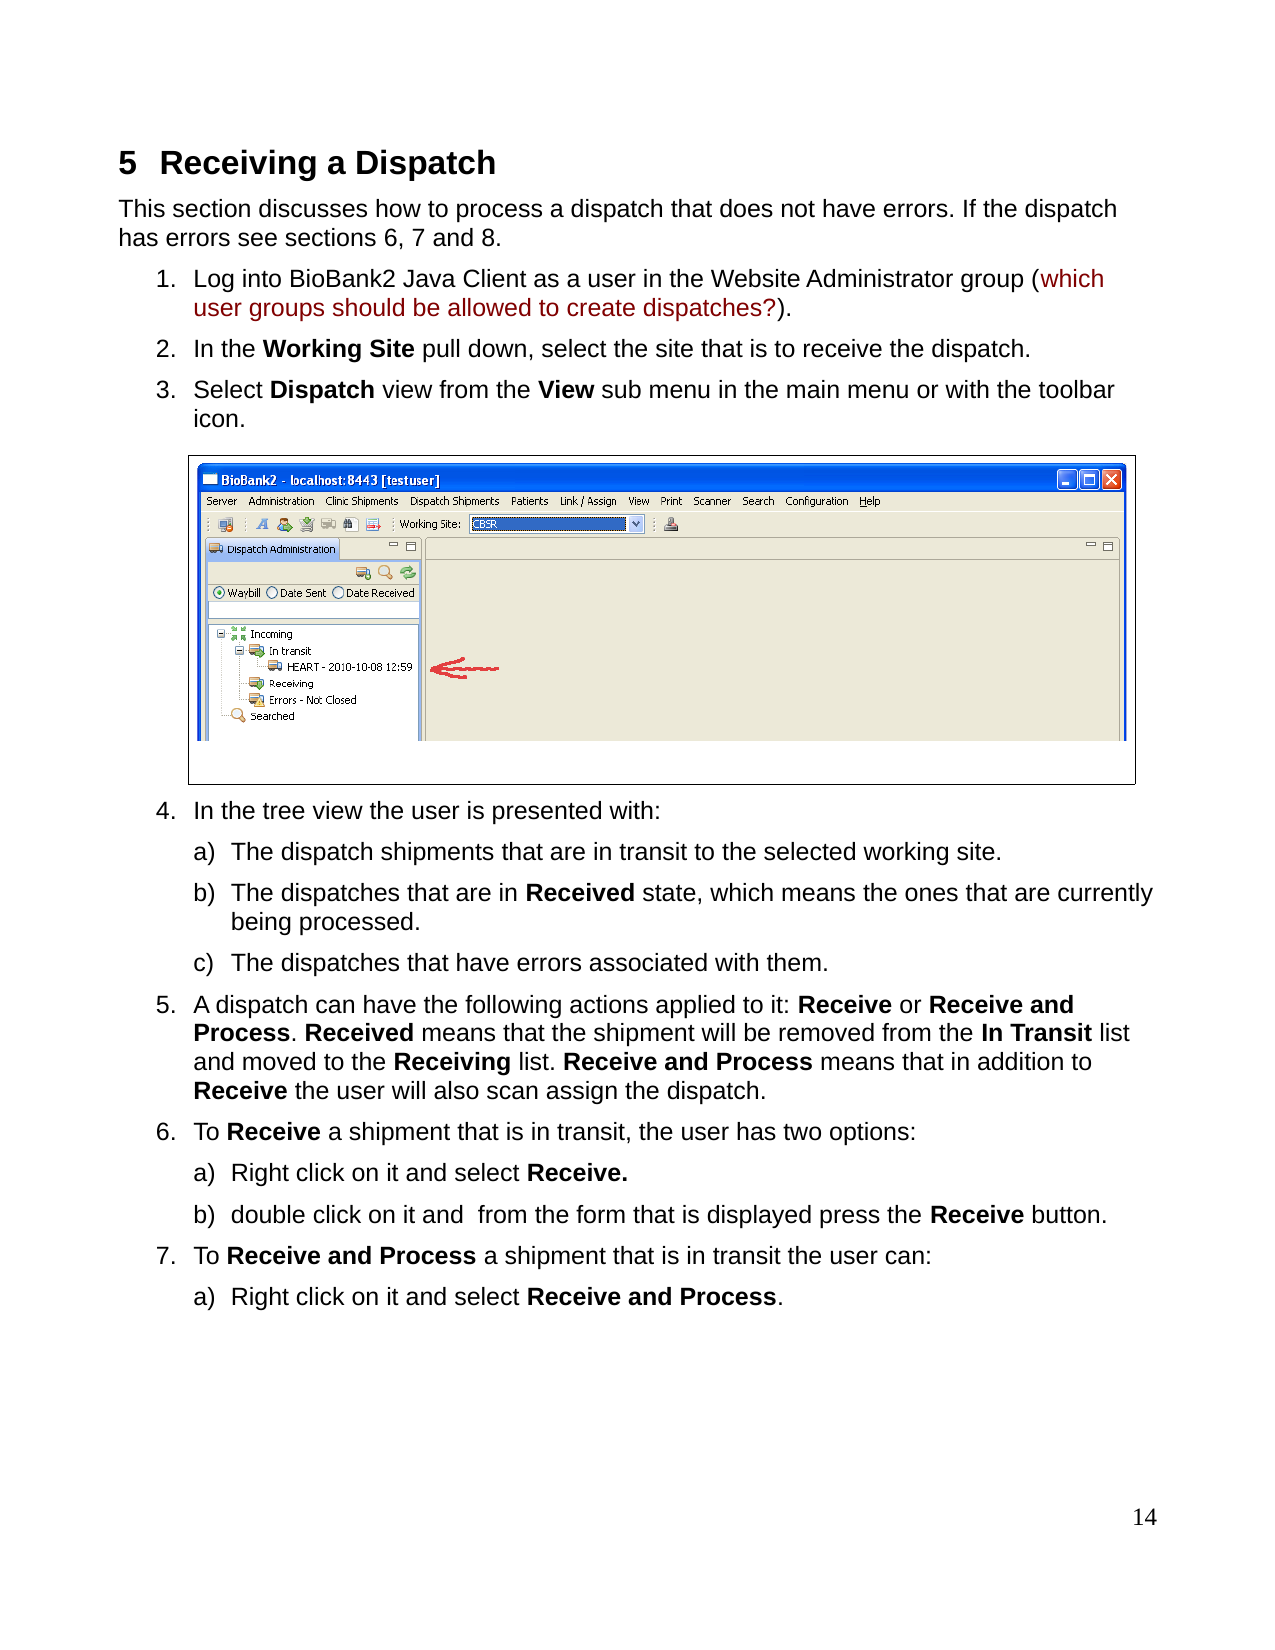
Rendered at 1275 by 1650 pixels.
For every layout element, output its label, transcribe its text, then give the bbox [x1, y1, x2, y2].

list To Receive a shipment that is in transit, the user has two options: [156, 1117, 1157, 1146]
list The dispatch shipments that are in transit to the selected working site. [193, 837, 1157, 866]
picture [197, 463, 1127, 741]
list In the tree view the user is presented with: [156, 446, 1157, 824]
list A dispatch can have the following actions applied to it: Receive or Receive and Process. Received means that the shipment will be removed from the In Transit list and moved to the Receiving list. Receive and Process means that in addition to Receive the user will also scan assign the dispatch. [156, 989, 1157, 1104]
list Log into BioBank2 Java Client as a user in the Website Administrator group (which user groups should be allowed to create dispatches?). [156, 264, 1157, 322]
list In the Working Site pull down, select the site that is to receive the dispatch. [156, 334, 1157, 363]
list Right click on it and select Receive. [193, 1158, 1157, 1187]
list double click on it and from the form that is displayed press the Receive button. [193, 1199, 1157, 1228]
subtitle Receiving a Dispatch [118, 143, 1157, 182]
list The dispatches that are in Received state, which means the ones that are currently being processed. [193, 878, 1157, 936]
list [189, 456, 1135, 784]
list Right click on it and select Receive and Process. [193, 1282, 1157, 1311]
list The dispatches that have errors associated with them. [193, 948, 1157, 977]
text This section discusses how to process a dispatch that does not have errors. If the dispatch has errors see sections 6, 7 and 8. [118, 194, 1157, 252]
list To Receive and Process a shipment that is in transit the user can: [156, 1241, 1157, 1269]
list Select Dispatch view from the View sub menu in the main menu or with the toolbar icon. [156, 376, 1157, 433]
